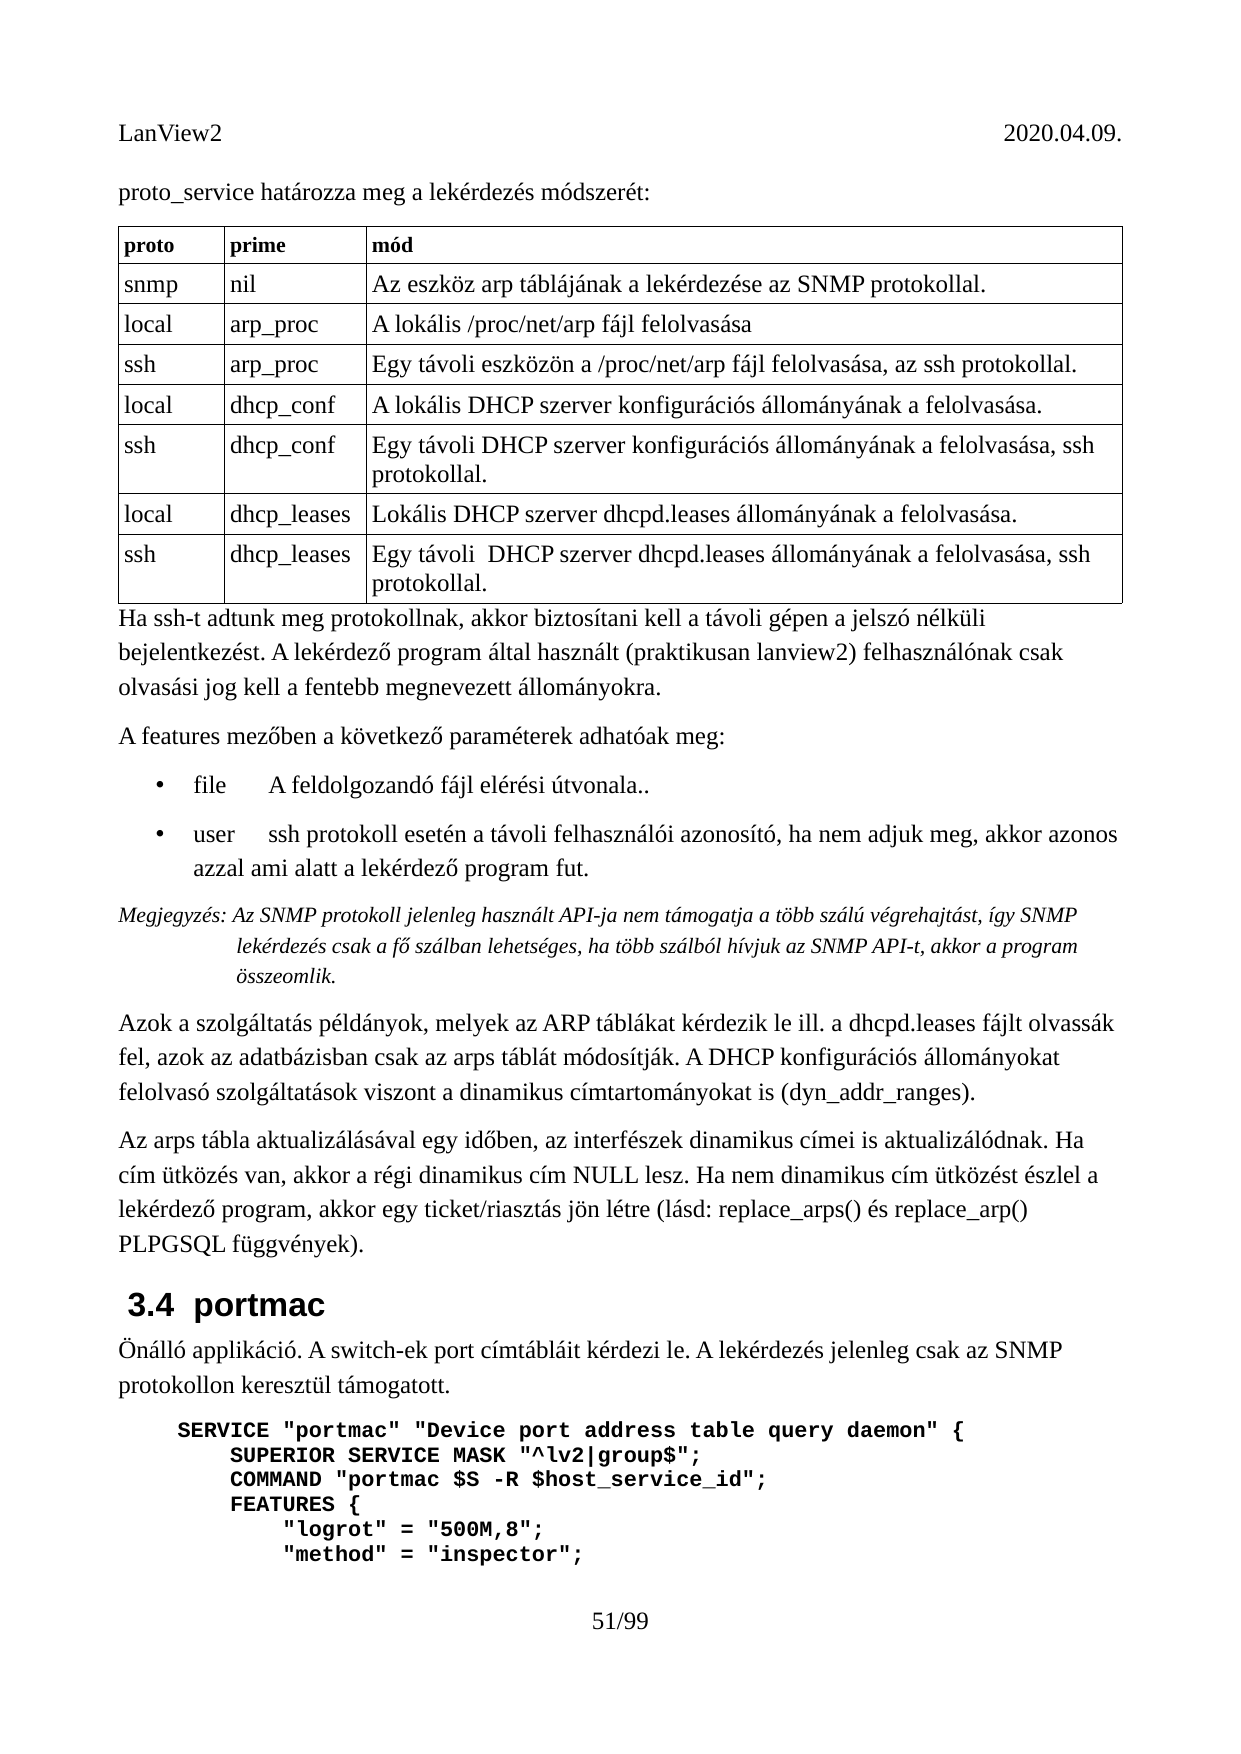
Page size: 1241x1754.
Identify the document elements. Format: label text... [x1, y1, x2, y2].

table_cell dhcp_leases [225, 535, 366, 603]
table_cell Lokális DHCP szerver dhcpd.leases állományának a felolvasása. [367, 494, 1122, 533]
table_cell ssh [119, 535, 224, 603]
table_cell local [119, 494, 224, 533]
text A features mezőben a következő paraméterek adhatóak meg: [118, 721, 1122, 749]
table_cell A lokális /proc/net/arp fájl felolvasása [367, 304, 1122, 343]
table_header prime [225, 227, 366, 263]
table_cell ssh [119, 345, 224, 384]
table_cell Egy távoli DHCP szerver konfigurációs állományának a felolvasása, ssh protokollal. [367, 425, 1122, 493]
table_cell local [119, 304, 224, 343]
list user ssh protokoll esetén a távoli felhasználói azonosító, ha nem adjuk meg, akkor azonos azzal ami alatt a lekérdező program fut. [156, 819, 1122, 882]
text Önálló applikáció. A switch-ek port címtábláit kérdezi le. A lekérdezés jelenleg csak az SNMP protokollon keresztül támogatott. [118, 1336, 1122, 1399]
text SERVICE "portmac" "Device port address table query daemon" { SUPERIOR SERVICE MASK "^lv2|group$"; COMMAND "portmac $S -R $host_service_id"; FEATURES { "logrot" = "500M,8"; "method" = "inspector"; [177, 1419, 1122, 1568]
table_cell dhcp_conf [225, 385, 366, 424]
text Ha ssh-t adtunk meg protokollnak, akkor biztosítani kell a távoli gépen a jelszó nélküli bejelentkezést. A lekérdező program által használt (praktikusan lanview2) felhasználónak csak olvasási jog kell a fentebb megnevezett állományokra. [118, 604, 1122, 700]
text Azok a szolgáltatás példányok, melyek az ARP táblákat kérdezik le ill. a dhcpd.leases fájlt olvassák fel, azok az adatbázisban csak az arps táblát módosítják. A DHCP konfigurációs állományokat felolvasó szolgáltatások viszont a dinamikus címtartományokat is (dyn_addr_ranges). [118, 1008, 1122, 1105]
table_cell snmp [119, 264, 224, 303]
table_cell A lokális DHCP szerver konfigurációs állományának a felolvasása. [367, 385, 1122, 424]
table_cell Egy távoli eszközön a /proc/net/arp fájl felolvasása, az ssh protokollal. [367, 345, 1122, 384]
text Az arps tábla aktualizálásával egy időben, az interfészek dinamikus címei is aktualizálódnak. Ha cím ütközés van, akkor a régi dinamikus cím NULL lesz. Ha nem dinamikus cím ütközést észlel a lekérdező program, akkor egy ticket/riasztás jön létre (lásd: replace_arps() és replace_arp() PLPGSQL függvények). [118, 1126, 1122, 1258]
table_cell Az eszköz arp táblájának a lekérdezése az SNMP protokollal. [367, 264, 1122, 303]
table_cell Egy távoli DHCP szerver dhcpd.leases állományának a felolvasása, ssh protokollal. [367, 535, 1122, 603]
subtitle portmac [118, 1284, 1122, 1323]
text Megjegyzés: Az SNMP protokoll jelenleg használt API-ja nem támogatja a több szálú végrehajtást, így SNMP lekérdezés csak a fő szálban lehetséges, ha több szálból hívjuk az SNMP API-t, akkor a program összeomlik. [118, 902, 1122, 988]
text proto_service határozza meg a lekérdezés módszerét: [118, 177, 1122, 206]
table_cell ssh [119, 425, 224, 493]
table_cell arp_proc [225, 304, 366, 343]
table_cell local [119, 385, 224, 424]
table_header mód [367, 227, 1122, 263]
table_cell dhcp_leases [225, 494, 366, 533]
table_header proto [119, 227, 224, 263]
table_cell nil [225, 264, 366, 303]
list file A feldolgozandó fájl elérési útvonala.. [156, 770, 1122, 798]
table_cell dhcp_conf [225, 425, 366, 493]
table_cell arp_proc [225, 345, 366, 384]
